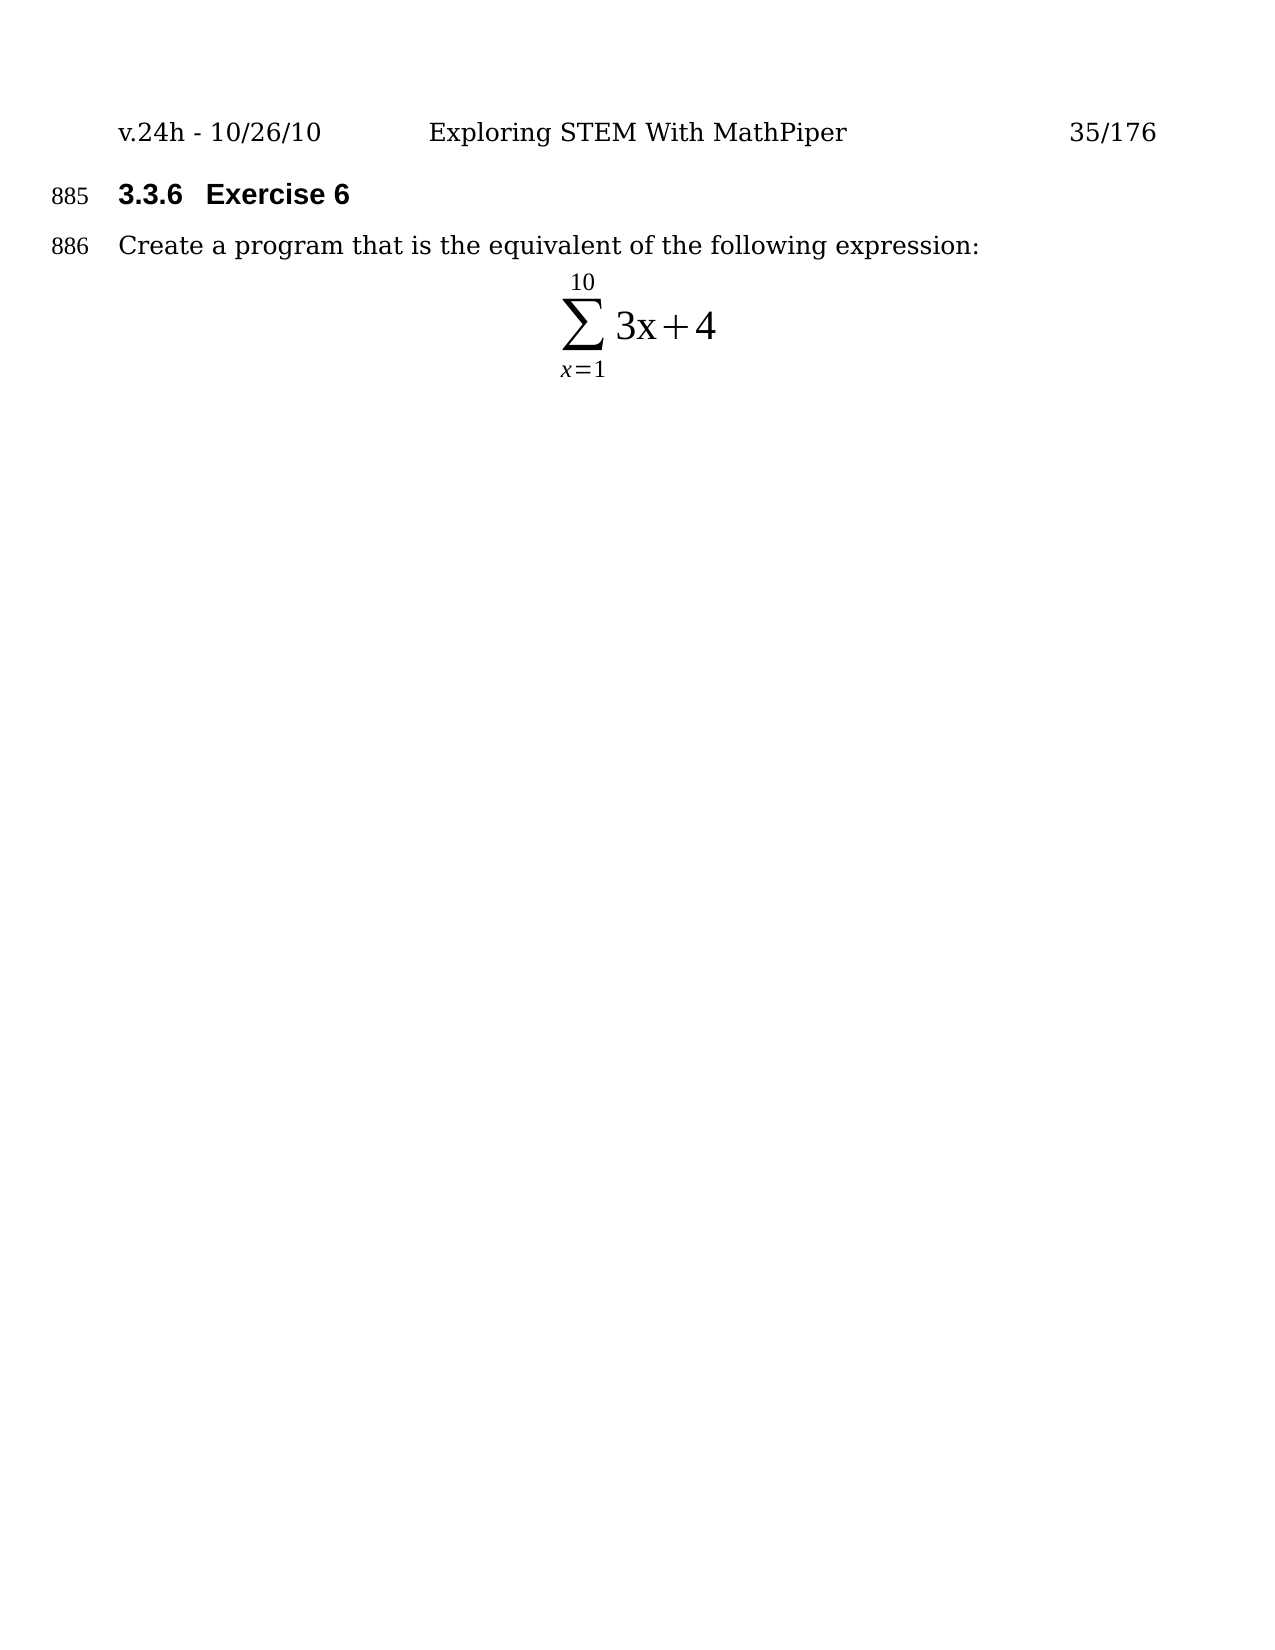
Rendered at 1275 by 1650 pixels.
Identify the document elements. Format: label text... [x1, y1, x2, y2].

subtitle Exercise 6 [118, 177, 1157, 210]
text Create a program that is the equivalent of the following expression: [118, 231, 1157, 260]
